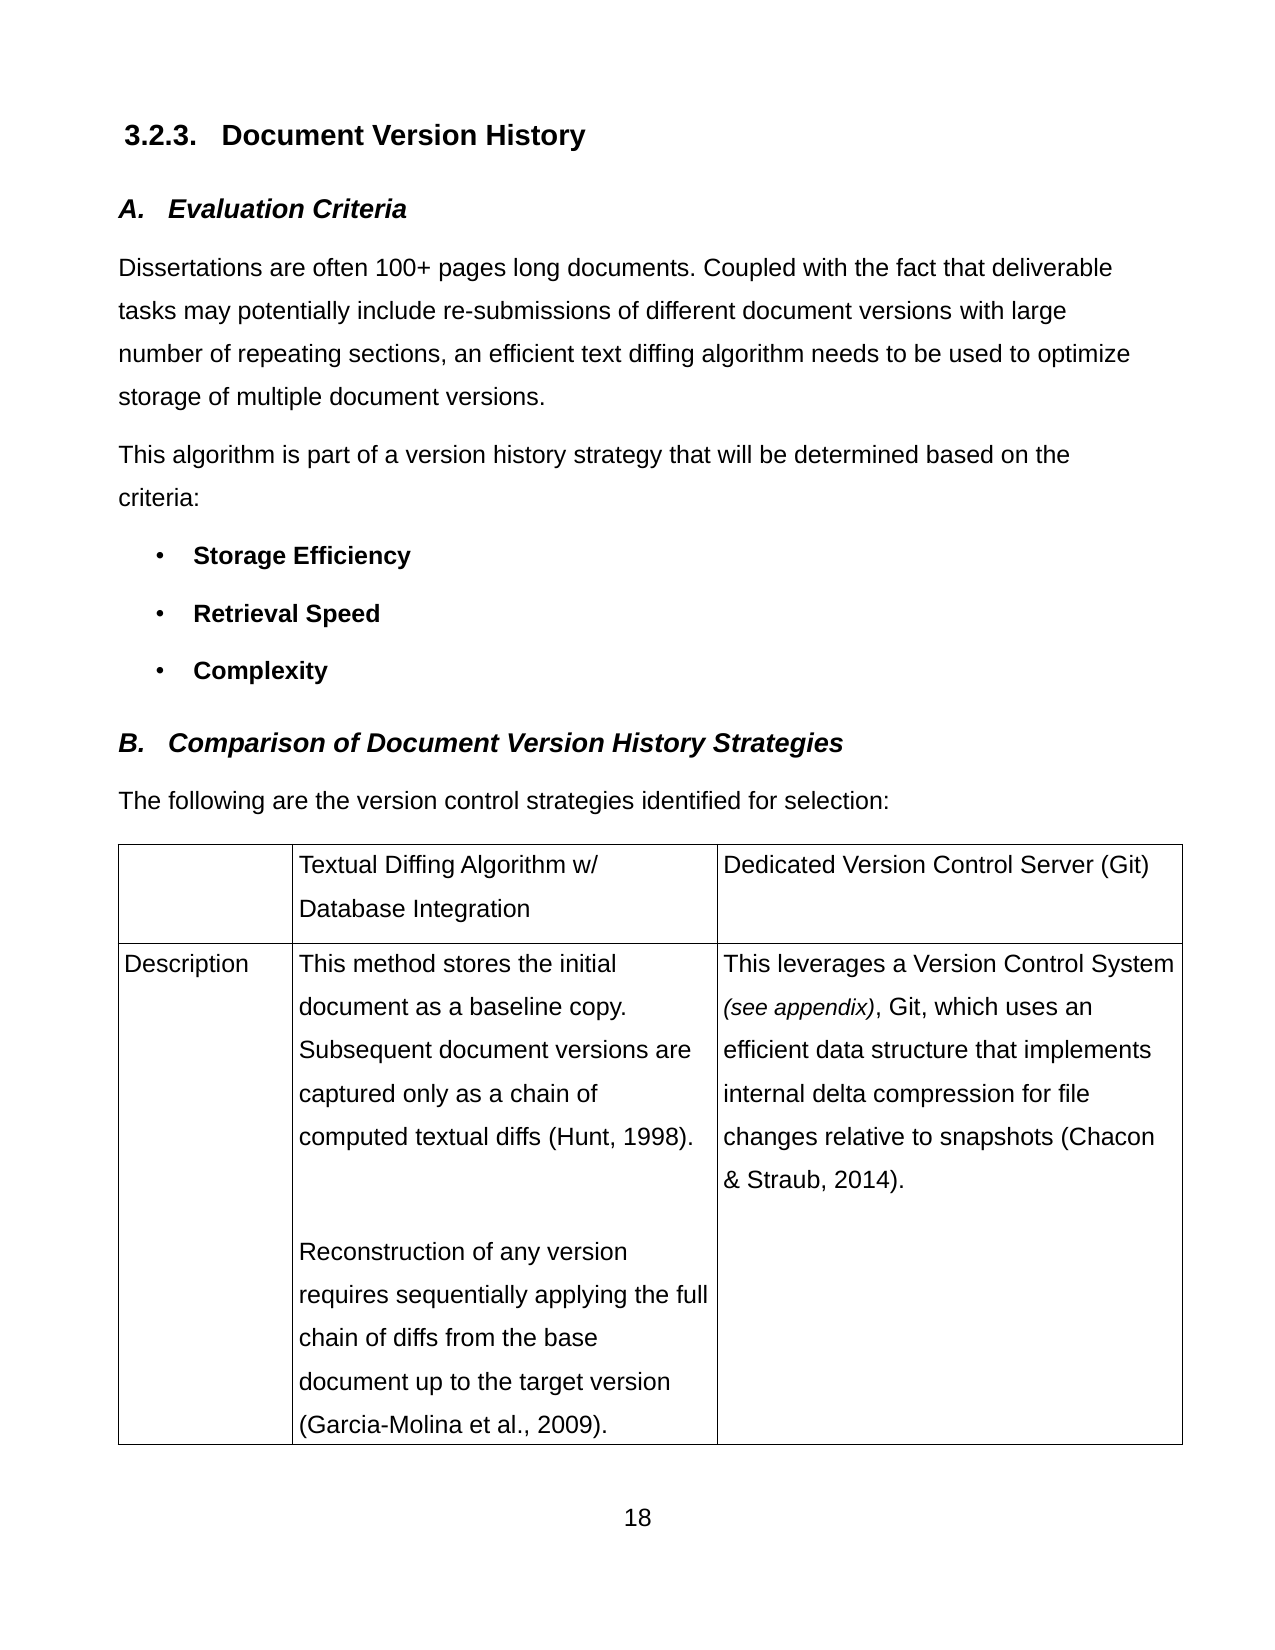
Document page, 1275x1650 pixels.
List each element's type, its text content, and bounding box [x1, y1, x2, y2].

text This algorithm is part of a version history strategy that will be determined based on the criteria: [118, 440, 1157, 512]
subtitle Document Version History [124, 118, 1157, 152]
text The following are the version control strategies identified for selection: [118, 786, 1157, 815]
list Complexity [156, 656, 1157, 685]
list Storage Efficiency [156, 541, 1157, 569]
table_header Dedicated Version Control Server (Git) [718, 845, 1182, 942]
table_cell This leverages a Version Control System (see appendix), Git, which uses an efficient data structure that implements internal delta compression for file changes relative to snapshots (Chacon & Straub, 2014). [718, 944, 1182, 1444]
text Dissertations are often 100+ pages long documents. Coupled with the fact that deliverable tasks may potentially include re-submissions of different document versions with large number of repeating sections, an efficient text diffing algorithm needs to be used to optimize storage of multiple document versions. [118, 253, 1157, 411]
table_cell Description [119, 944, 292, 1444]
subtitle Comparison of Document Version History Strategies [118, 727, 1157, 758]
list Retrieval Speed [156, 598, 1157, 627]
table_header Textual Diffing Algorithm w/ Database Integration [293, 845, 717, 942]
subtitle Evaluation Criteria [118, 193, 1157, 225]
table_header [119, 845, 292, 942]
table_cell This method stores the initial document as a baseline copy. Subsequent document versions are captured only as a chain of computed textual diffs (Hunt, 1998). Reconstruction of any version requires sequentially applying the full chain of diffs from the base document up to the target version (Garcia-Molina et al., 2009). [293, 944, 717, 1444]
